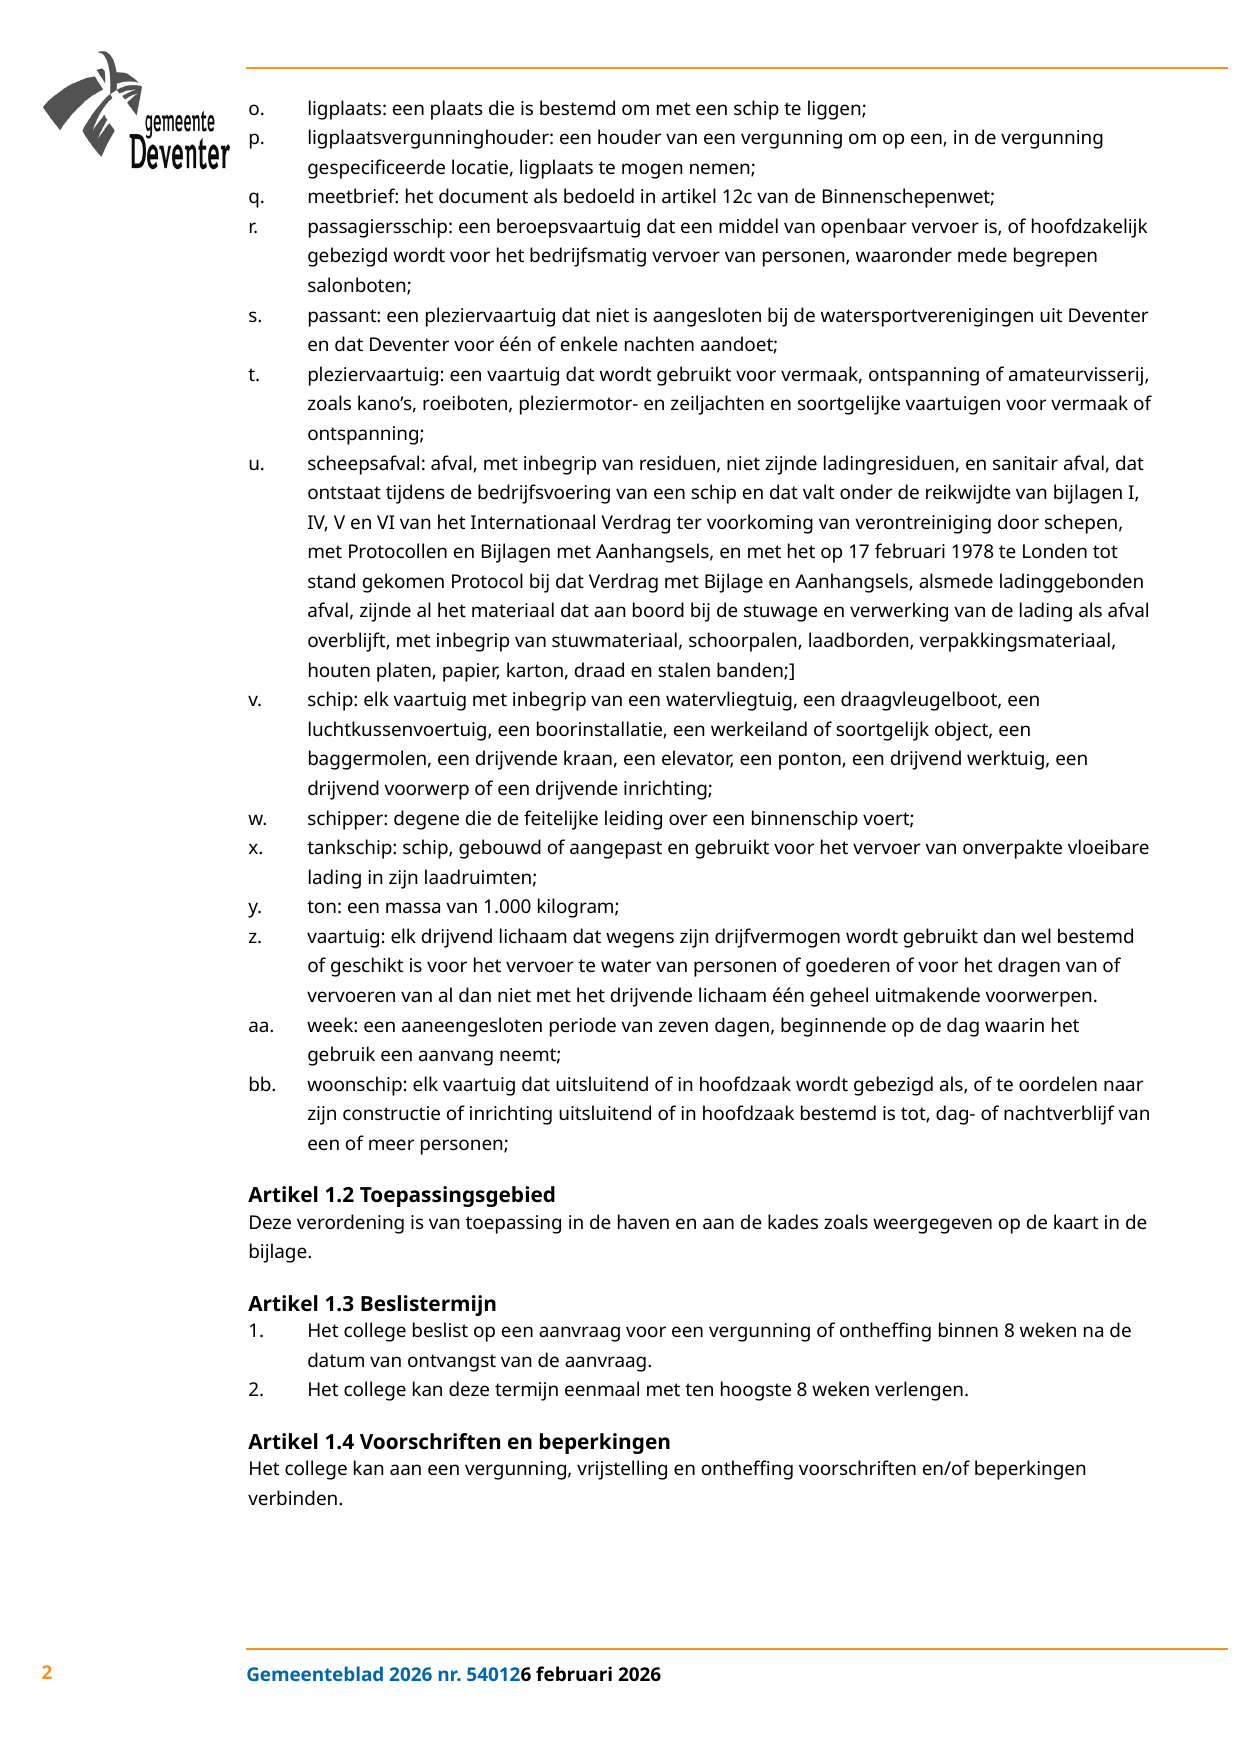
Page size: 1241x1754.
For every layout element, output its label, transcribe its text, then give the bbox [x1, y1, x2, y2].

list ton: een massa van 1.000 kilogram; [248, 893, 1152, 919]
text Artikel 1.4 Voorschriften en beperkingen [248, 1427, 1152, 1456]
picture [41, 47, 231, 172]
list vaartuig: elk drijvend lichaam dat wegens zijn drijfvermogen wordt gebruikt dan wel bestemd of geschikt is voor het vervoer te water van personen of goederen of voor het dragen van of vervoeren van al dan niet met het drijvende lichaam één geheel uitmakende voorwerpen. [248, 923, 1152, 1008]
list passagiersschip: een beroepsvaartuig dat een middel van openbaar vervoer is, of hoofdzakelijk gebezigd wordt voor het bedrijfsmatig vervoer van personen, waaronder mede begrepen salonboten; [248, 213, 1152, 298]
list ligplaatsvergunninghouder: een houder van een vergunning om op een, in de vergunning gespecificeerde locatie, ligplaats te mogen nemen; [248, 124, 1152, 180]
text Het college kan aan een vergunning, vrijstelling en ontheffing voorschriften en/of beperkingen verbinden. [248, 1456, 1152, 1511]
list Het college beslist op een aanvraag voor een vergunning of ontheffing binnen 8 weken na de datum van ontvangst van de aanvraag. [248, 1317, 1152, 1373]
list tankschip: schip, gebouwd of aangepast en gebruikt voor het vervoer van onverpakte vloeibare lading in zijn laadruimten; [248, 834, 1152, 890]
list meetbrief: het document als bedoeld in artikel 12c van de Binnenschepenwet; [248, 183, 1152, 209]
list pleziervaartuig: een vaartuig dat wordt gebruikt voor vermaak, ontspanning of amateurvisserij, zoals kano’s, roeiboten, pleziermotor- en zeiljachten en soortgelijke vaartuigen voor vermaak of ontspanning; [248, 361, 1152, 446]
list ligplaats: een plaats die is bestemd om met een schip te liggen; [248, 95, 1152, 121]
text Artikel 1.3 Beslistermijn [248, 1289, 1152, 1317]
list schipper: degene die de feitelijke leiding over een binnenschip voert; [248, 805, 1152, 831]
list woonschip: elk vaartuig dat uitsluitend of in hoofdzaak wordt gebezigd als, of te oordelen naar zijn constructie of inrichting uitsluitend of in hoofdzaak bestemd is tot, dag- of nachtverblijf van een of meer personen; [248, 1071, 1152, 1156]
text Deze verordening is van toepassing in de haven en aan de kades zoals weergegeven op de kaart in de bijlage. [248, 1209, 1152, 1264]
list scheepsafval: afval, met inbegrip van residuen, niet zijnde ladingresiduen, en sanitair afval, dat ontstaat tijdens de bedrijfsvoering van een schip en dat valt onder de reikwijdte van bijlagen I, IV, V en VI van het Internationaal Verdrag ter voorkoming van verontreiniging door schepen, met Protocollen en Bijlagen met Aanhangsels, en met het op 17 februari 1978 te Londen tot stand gekomen Protocol bij dat Verdrag met Bijlage en Aanhangsels, alsmede ladinggebonden afval, zijnde al het materiaal dat aan boord bij de stuwage en verwerking van de lading als afval overblijft, met inbegrip van stuwmateriaal, schoorpalen, laadborden, verpakkingsmateriaal, houten platen, papier, karton, draad en stalen banden;] [248, 450, 1152, 683]
list week: een aaneengesloten periode van zeven dagen, beginnende op de dag waarin het gebruik een aanvang neemt; [248, 1012, 1152, 1067]
text Artikel 1.2 Toepassingsgebied [248, 1181, 1152, 1209]
list Het college kan deze termijn eenmaal met ten hoogste 8 weken verlengen. [248, 1377, 1152, 1402]
list schip: elk vaartuig met inbegrip van een watervliegtuig, een draagvleugelboot, een luchtkussenvoertuig, een boorinstallatie, een werkeiland of soortgelijk object, een baggermolen, een drijvende kraan, een elevator, een ponton, een drijvend werktuig, een drijvend voorwerp of een drijvende inrichting; [248, 686, 1152, 801]
list passant: een pleziervaartuig dat niet is aangesloten bij de watersportverenigingen uit Deventer en dat Deventer voor één of enkele nachten aandoet; [248, 302, 1152, 357]
